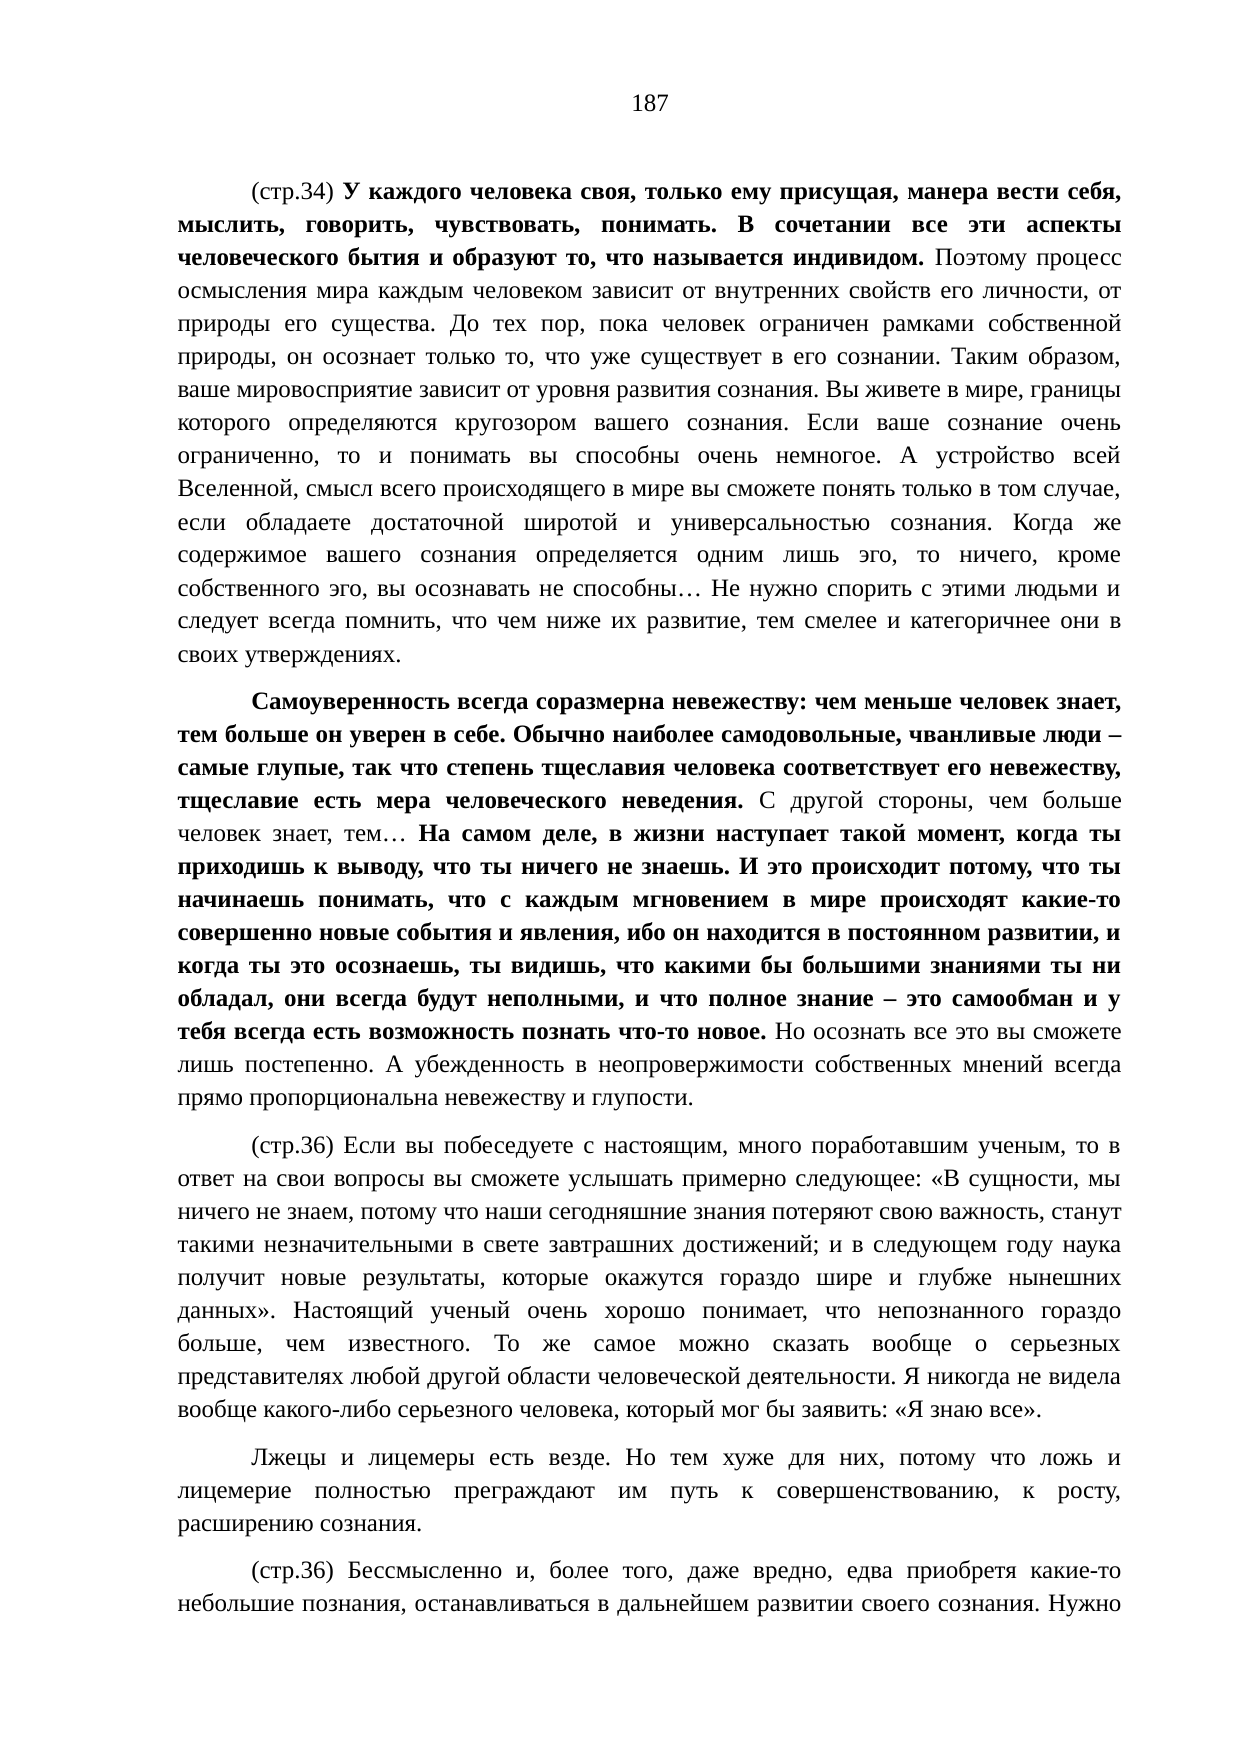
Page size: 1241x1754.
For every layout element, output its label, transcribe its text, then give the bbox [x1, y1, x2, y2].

text (стр.36) Бессмысленно и, более того, даже вредно, едва приобретя какие-то небольшие познания, останавливаться в дальнейшем развитии своего сознания. Нужно [177, 1556, 1122, 1617]
text Самоуверенность всегда соразмерна невежеству: чем меньше человек знает, тем больше он уверен в себе. Обычно наиболее самодовольные, чванливые люди – самые глупые, так что степень тщеславия человека соответствует его невежеству, тщеславие есть мера человеческого неведения. С другой стороны, чем больше человек знает, тем… На самом деле, в жизни наступает такой момент, когда ты приходишь к выводу, что ты ничего не знаешь. И это происходит потому, что ты начинаешь понимать, что с каждым мгновением в мире происходят какие-то совершенно новые события и явления, ибо он находится в постоянном развитии, и когда ты это осознаешь, ты видишь, что какими бы большими знаниями ты ни обладал, они всегда будут неполными, и что полное знание – это самообман и у тебя всегда есть возможность познать что-то новое. Но осознать все это вы сможете лишь постепенно. А убежденность в неопровержимости собственных мнений всегда прямо пропорциональна невежеству и глупости. [177, 686, 1122, 1111]
text Лжецы и лицемеры есть везде. Но тем хуже для них, потому что ложь и лицемерие полностью преграждают им путь к совершенствованию, к росту, расширению сознания. [177, 1442, 1122, 1537]
text (стр.34) У каждого человека своя, только ему присущая, манера вести себя, мыслить, говорить, чувствовать, понимать. В сочетании все эти аспекты человеческого бытия и образуют то, что называется индивидом. Поэтому процесс осмысления мира каждым человеком зависит от внутренних свойств его личности, от природы его существа. До тех пор, пока человек ограничен рамками собственной природы, он осознает только то, что уже существует в его сознании. Таким образом, ваше мировосприятие зависит от уровня развития сознания. Вы живете в мире, границы которого определяются кругозором вашего сознания. Если ваше сознание очень ограниченно, то и понимать вы способны очень немногое. А устройство всей Вселенной, смысл всего происходящего в мире вы сможете понять только в том случае, если обладаете достаточной широтой и универсальностью сознания. Когда же содержимое вашего сознания определяется одним лишь эго, то ничего, кроме собственного эго, вы осознавать не способны… Не нужно спорить с этими людьми и следует всегда помнить, что чем ниже их развитие, тем смелее и категоричнее они в своих утверждениях. [177, 176, 1122, 667]
text (стр.36) Если вы побеседуете с настоящим, много поработавшим ученым, то в ответ на свои вопросы вы сможете услышать примерно следующее: «В сущности, мы ничего не знаем, потому что наши сегодняшние знания потеряют свою важность, станут такими незначительными в свете завтрашних достижений; и в следующем году наука получит новые результаты, которые окажутся гораздо шире и глубже нынешних данных». Настоящий ученый очень хорошо понимает, что непознанного гораздо больше, чем известного. То же самое можно сказать вообще о серьезных представителях любой другой области человеческой деятельности. Я никогда не видела вообще какого-либо серьезного человека, который мог бы заявить: «Я знаю все». [177, 1130, 1122, 1423]
